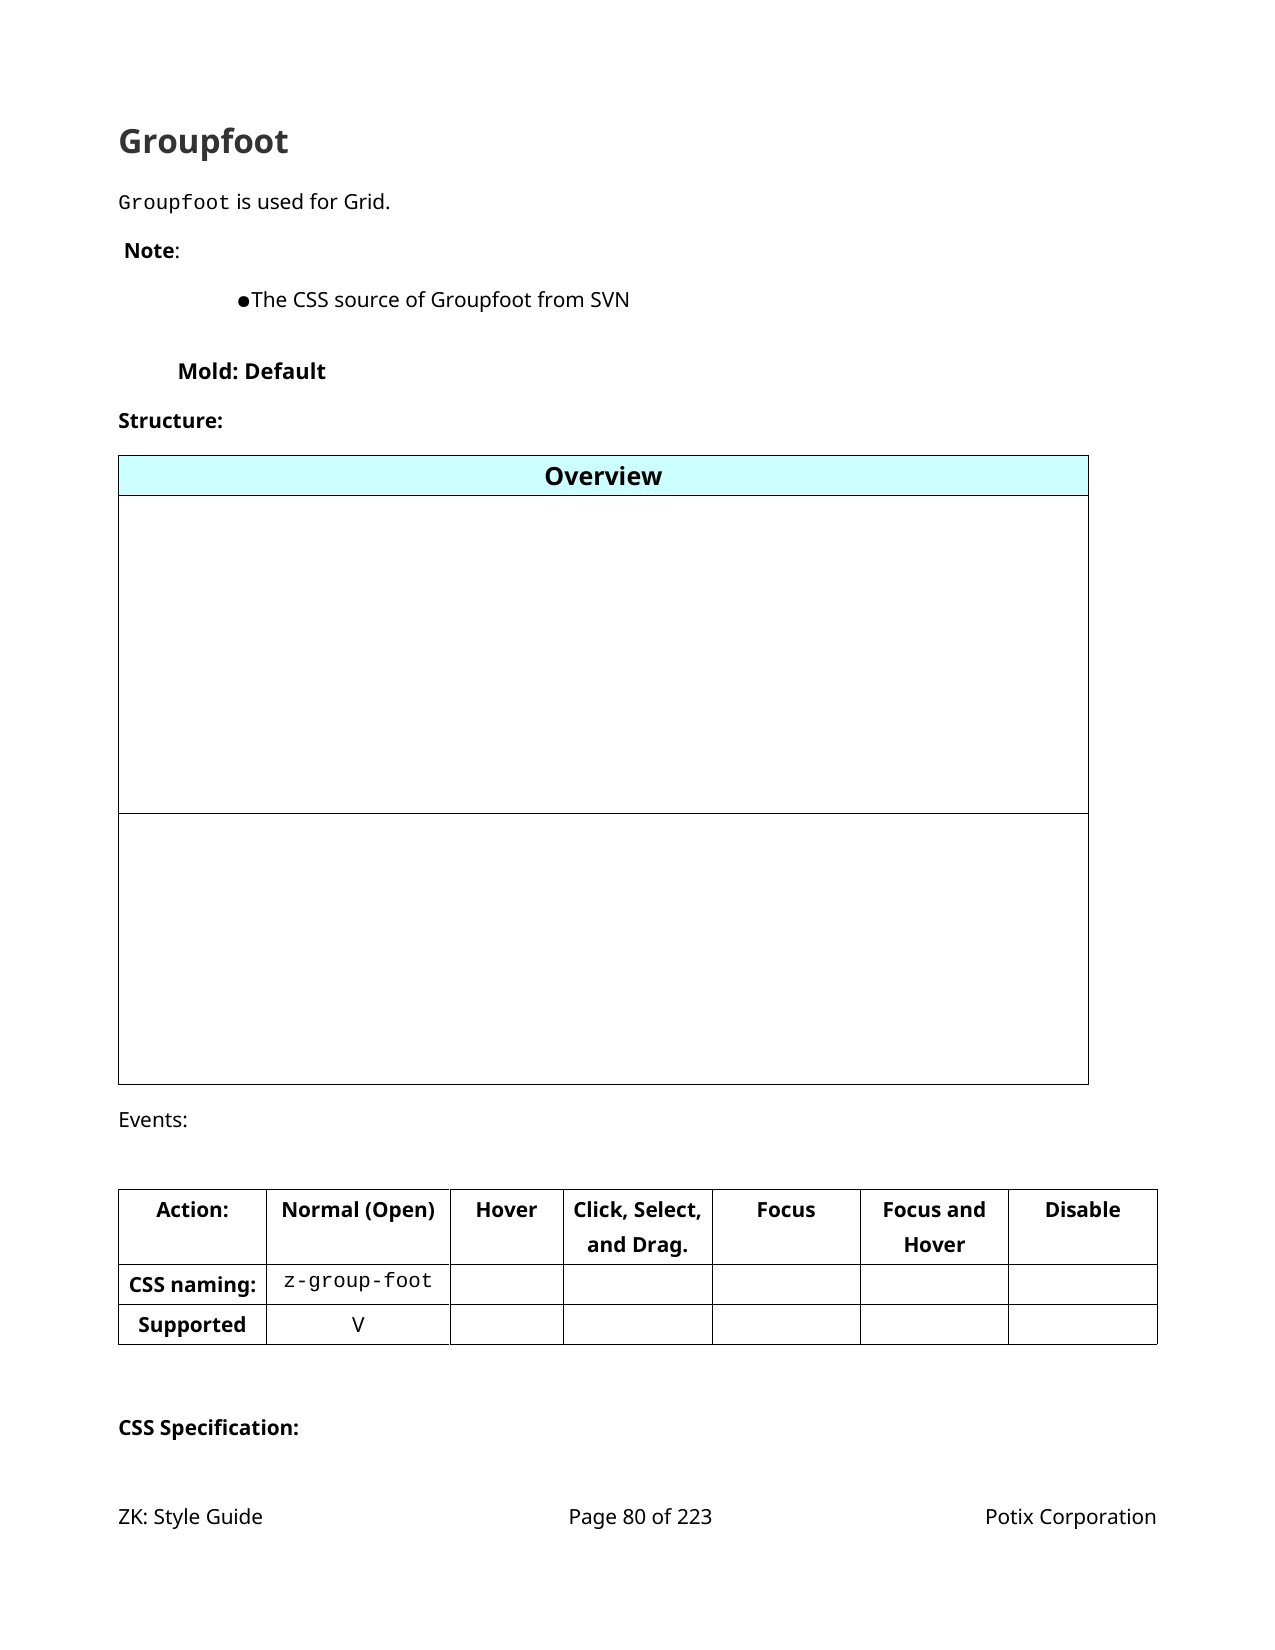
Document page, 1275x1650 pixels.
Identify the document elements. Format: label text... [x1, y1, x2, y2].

table_cell [119, 814, 1088, 1084]
table_cell [451, 1265, 563, 1304]
table_cell [713, 1305, 860, 1344]
table_cell Supported [119, 1305, 266, 1344]
table_header Focus [713, 1190, 860, 1264]
table_cell [564, 1305, 712, 1344]
table_header Click, Select, and Drag. [564, 1190, 712, 1264]
table_cell [861, 1265, 1008, 1304]
table_cell [564, 1265, 712, 1304]
table_header Overview [119, 456, 1088, 495]
table_cell [451, 1305, 563, 1344]
table_cell [119, 496, 1088, 813]
table_header Focus and Hover [861, 1190, 1008, 1264]
subtitle Mold: Default [177, 356, 1157, 386]
subtitle Groupfoot [118, 118, 1157, 163]
table_header Hover [451, 1190, 563, 1264]
table_cell z-group-foot [267, 1265, 449, 1304]
table_cell [861, 1305, 1008, 1344]
table_cell [1009, 1305, 1157, 1344]
text CSS Specification: [118, 1413, 1157, 1442]
table_header Disable [1009, 1190, 1157, 1264]
text Structure: [118, 406, 1157, 434]
text Note: [118, 236, 1157, 264]
table_header Normal (Open) [267, 1190, 449, 1264]
text Events: [118, 1105, 1157, 1168]
table_cell CSS naming: [119, 1265, 266, 1304]
list The CSS source of Groupfoot from SVN [236, 285, 1157, 313]
text Groupfoot is used for Grid. [118, 187, 1157, 216]
table_header Action: [119, 1190, 266, 1264]
table_cell [713, 1265, 860, 1304]
table_cell [1009, 1265, 1157, 1304]
table_cell V [267, 1305, 449, 1344]
